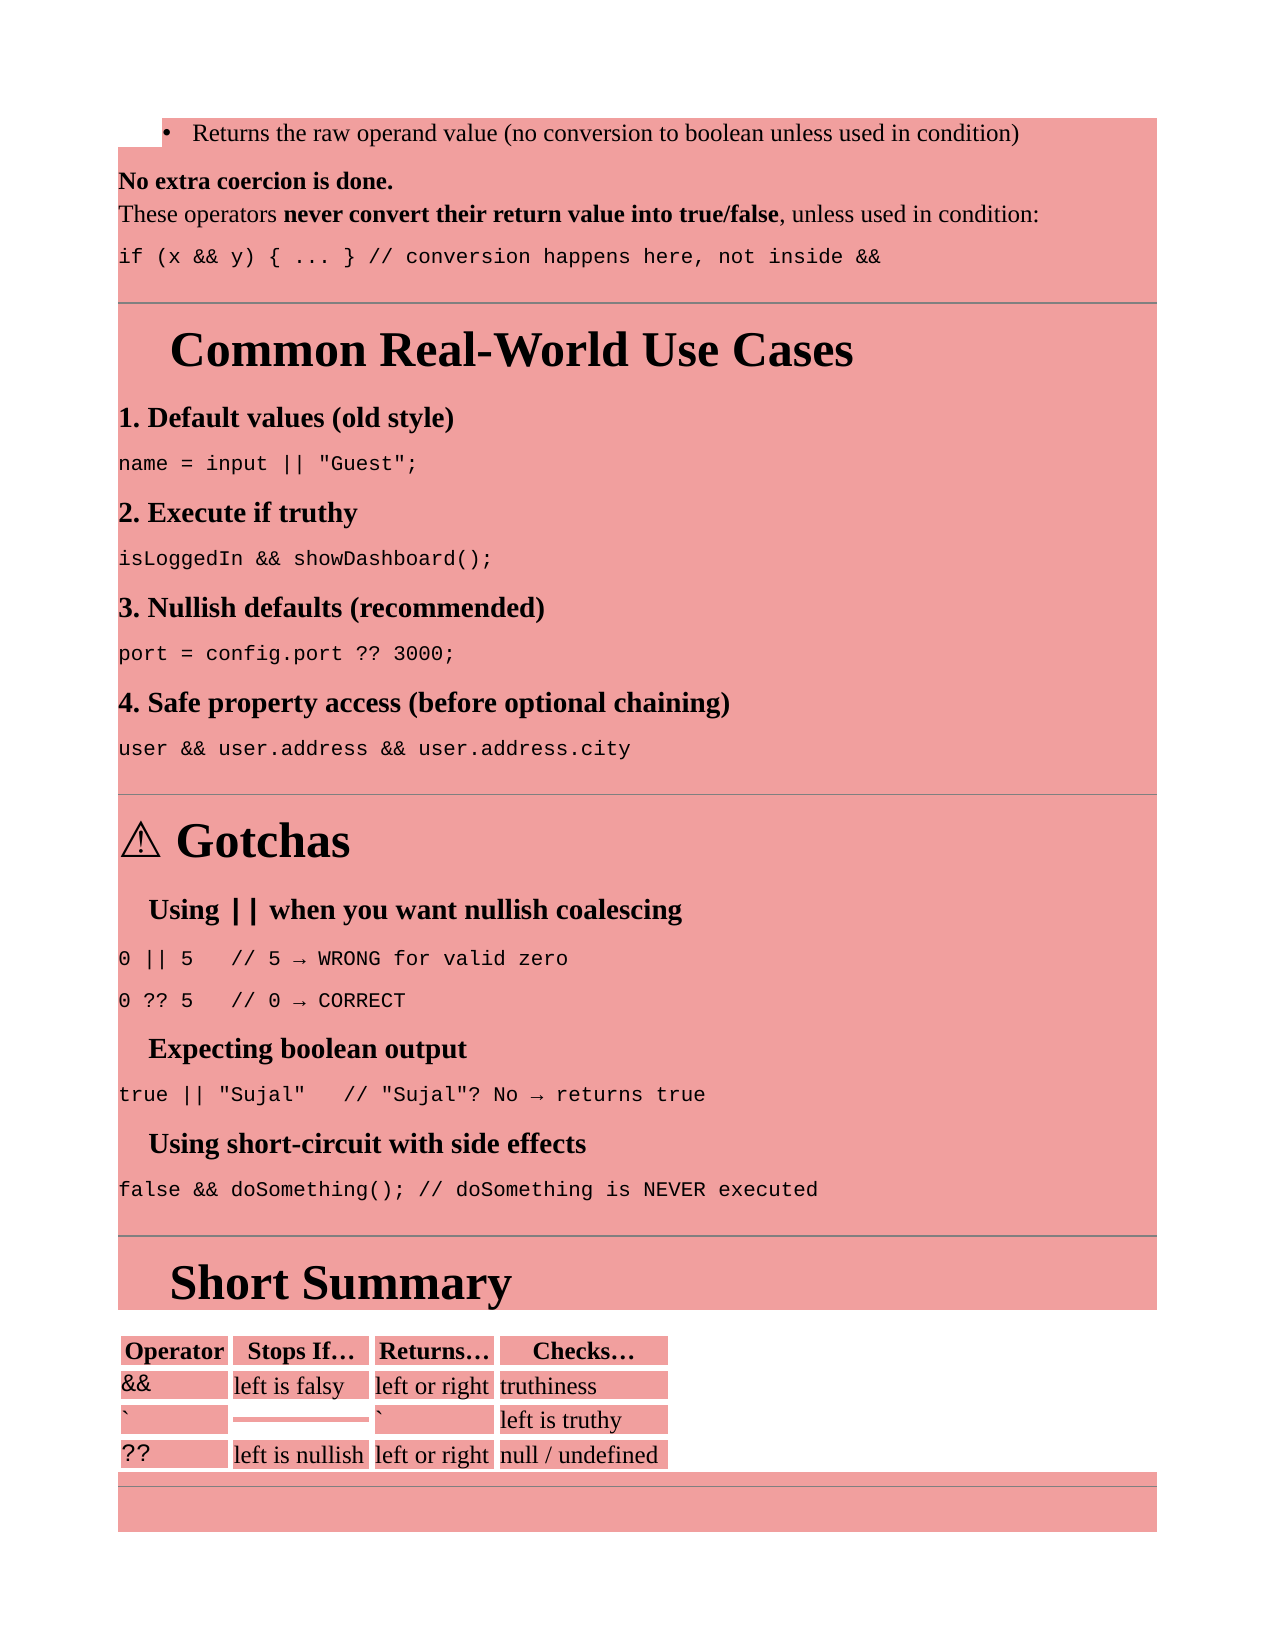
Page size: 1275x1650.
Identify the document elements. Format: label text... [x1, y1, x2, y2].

text port = config.port ?? 3000; [118, 643, 1157, 667]
text if (x && y) { ... } // conversion happens here, not inside && [118, 246, 1157, 270]
subtitle 4. Safe property access (before optional chaining) [118, 685, 1157, 718]
text true || "Sujal" // "Sujal"? No → returns true [118, 1084, 1157, 1108]
text 0 ?? 5 // 0 → CORRECT [118, 989, 1157, 1013]
table_cell left is falsy [231, 1368, 372, 1402]
table_header Checks… [497, 1333, 671, 1368]
subtitle 🔥 Common Real-World Use Cases [118, 319, 1157, 377]
table_cell && [118, 1368, 231, 1402]
subtitle ❌ Using || when you want nullish coalescing [118, 892, 1157, 928]
table_cell [231, 1403, 372, 1437]
table_cell truthiness [497, 1368, 671, 1402]
table_cell ` [372, 1403, 497, 1437]
text name = input || "Guest"; [118, 453, 1157, 477]
subtitle 1. Default values (old style) [118, 400, 1157, 434]
table_header Returns… [372, 1333, 497, 1368]
subtitle 2. Execute if truthy [118, 495, 1157, 529]
list Returns the raw operand value (no conversion to boolean unless used in condition) [162, 118, 1157, 147]
table_header Operator [118, 1333, 231, 1368]
text No extra coercion is done. These operators never convert their return value into true/false, unless used in condition: [118, 166, 1157, 227]
table_header Stops If… [231, 1333, 372, 1368]
text isLoggedIn && showDashboard(); [118, 548, 1157, 572]
table_cell ?? [118, 1437, 231, 1472]
table_cell left is truthy [497, 1403, 671, 1437]
text user && user.address && user.address.city [118, 738, 1157, 762]
table_cell left or right [372, 1437, 497, 1472]
text 0 || 5 // 5 → WRONG for valid zero [118, 948, 1157, 971]
table_cell null / undefined [497, 1437, 671, 1472]
subtitle 🎯 Short Summary [118, 1253, 1157, 1310]
subtitle ❌ Using short-circuit with side effects [118, 1126, 1157, 1160]
subtitle 3. Nullish defaults (recommended) [118, 590, 1157, 623]
subtitle ⚠️ Gotchas [118, 811, 1157, 869]
table_cell left or right [372, 1368, 497, 1402]
table_cell left is nullish [231, 1437, 372, 1472]
subtitle ❌ Expecting boolean output [118, 1031, 1157, 1065]
text false && doSomething(); // doSomething is NEVER executed [118, 1179, 1157, 1203]
table_cell ` [118, 1403, 231, 1437]
